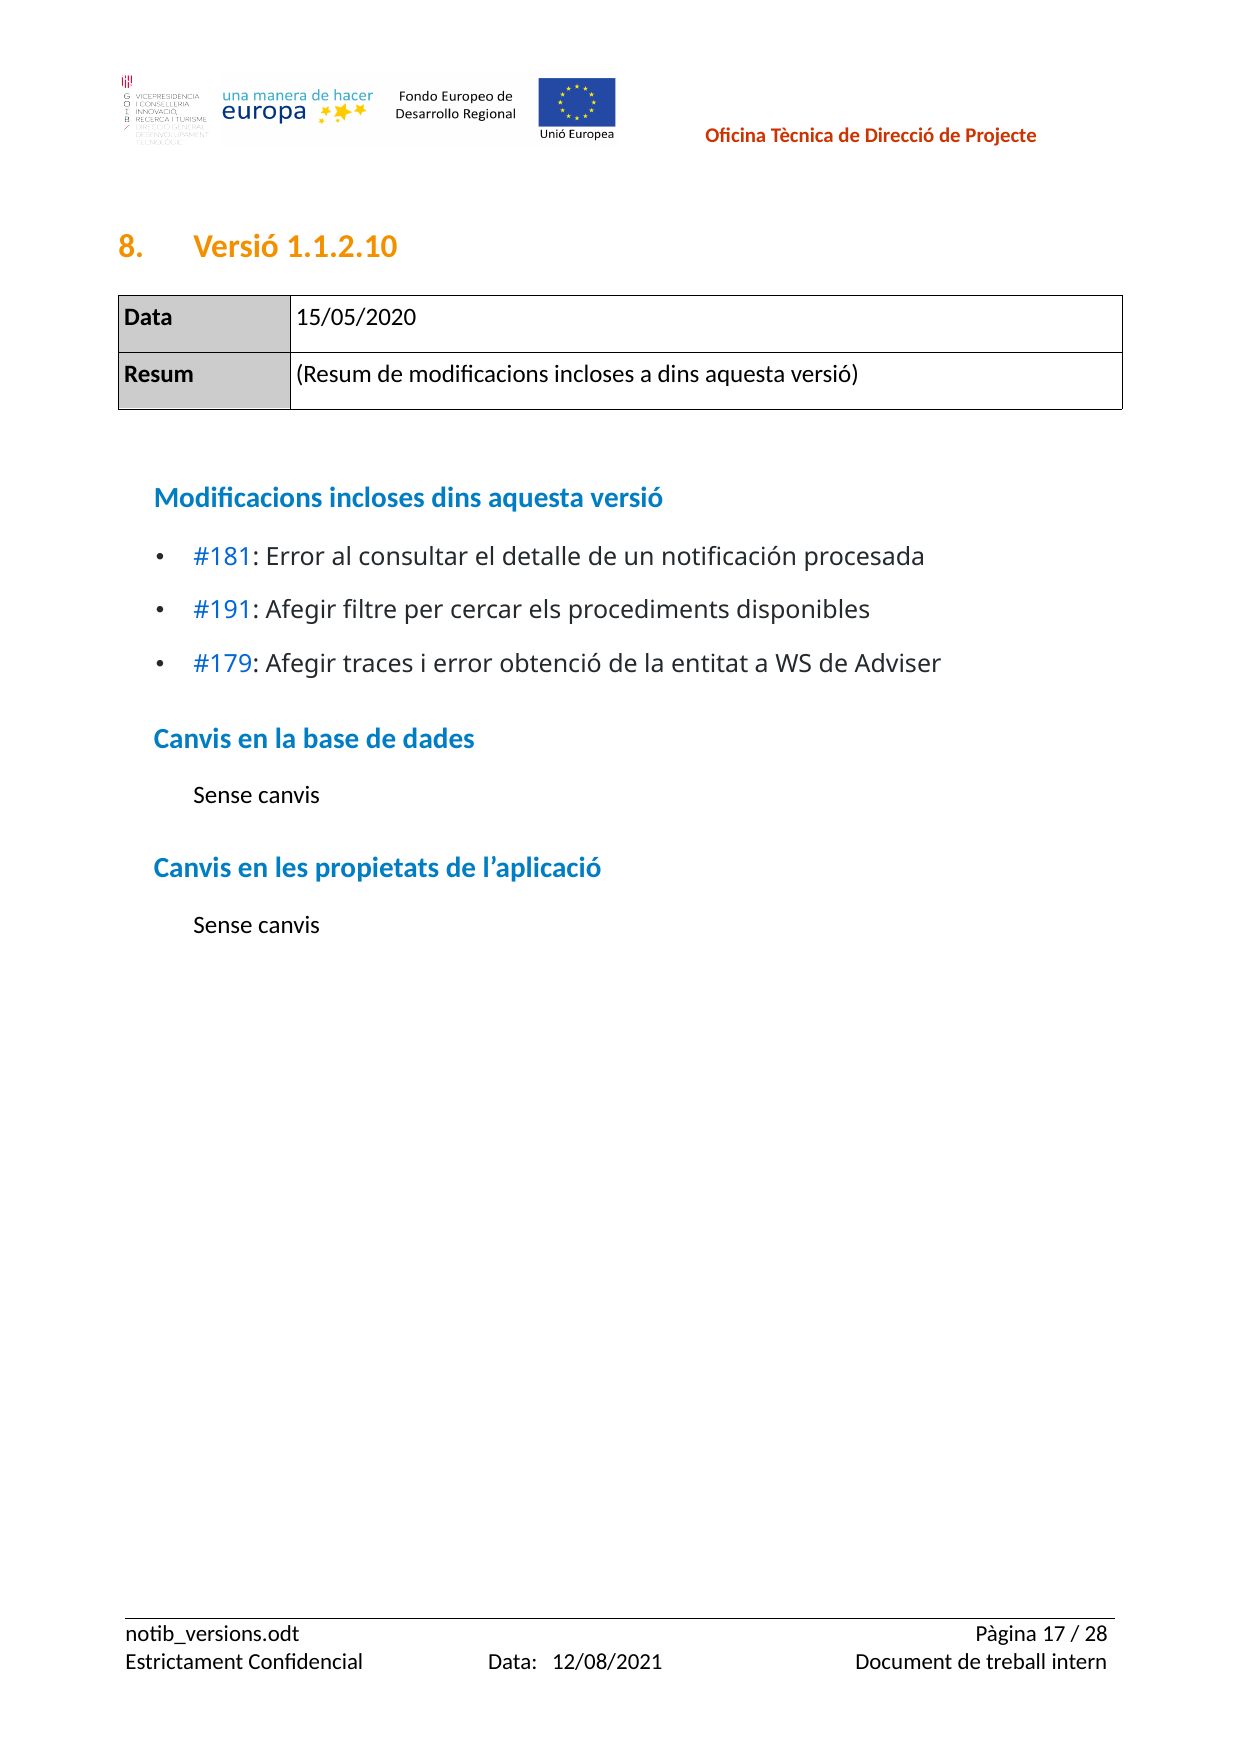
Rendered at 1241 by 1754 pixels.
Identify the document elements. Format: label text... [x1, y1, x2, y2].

subtitle Canvis en la base de dades [153, 720, 1122, 756]
table_header Data [119, 296, 290, 352]
picture [118, 73, 213, 147]
picture [219, 73, 621, 147]
list Sense canvis [156, 909, 1122, 939]
list #181: Error al consultar el detalle de un notificación procesada [156, 538, 1122, 572]
list #191: Afegir filtre per cercar els procediments disponibles [156, 592, 1122, 626]
list Sense canvis [156, 779, 1122, 810]
list #179: Afegir traces i error obtenció de la entitat a WS de Adviser [156, 646, 1122, 680]
subtitle Versió 1.1.2.10 [118, 225, 1122, 266]
table_cell Resum [119, 353, 290, 408]
subtitle Canvis en les propietats de l’aplicació [153, 849, 1122, 885]
subtitle Modificacions incloses dins aquesta versió [153, 479, 1122, 514]
table_header 15/05/2020 [291, 296, 1122, 352]
table_cell (Resum de modificacions incloses a dins aquesta versió) [291, 353, 1122, 408]
